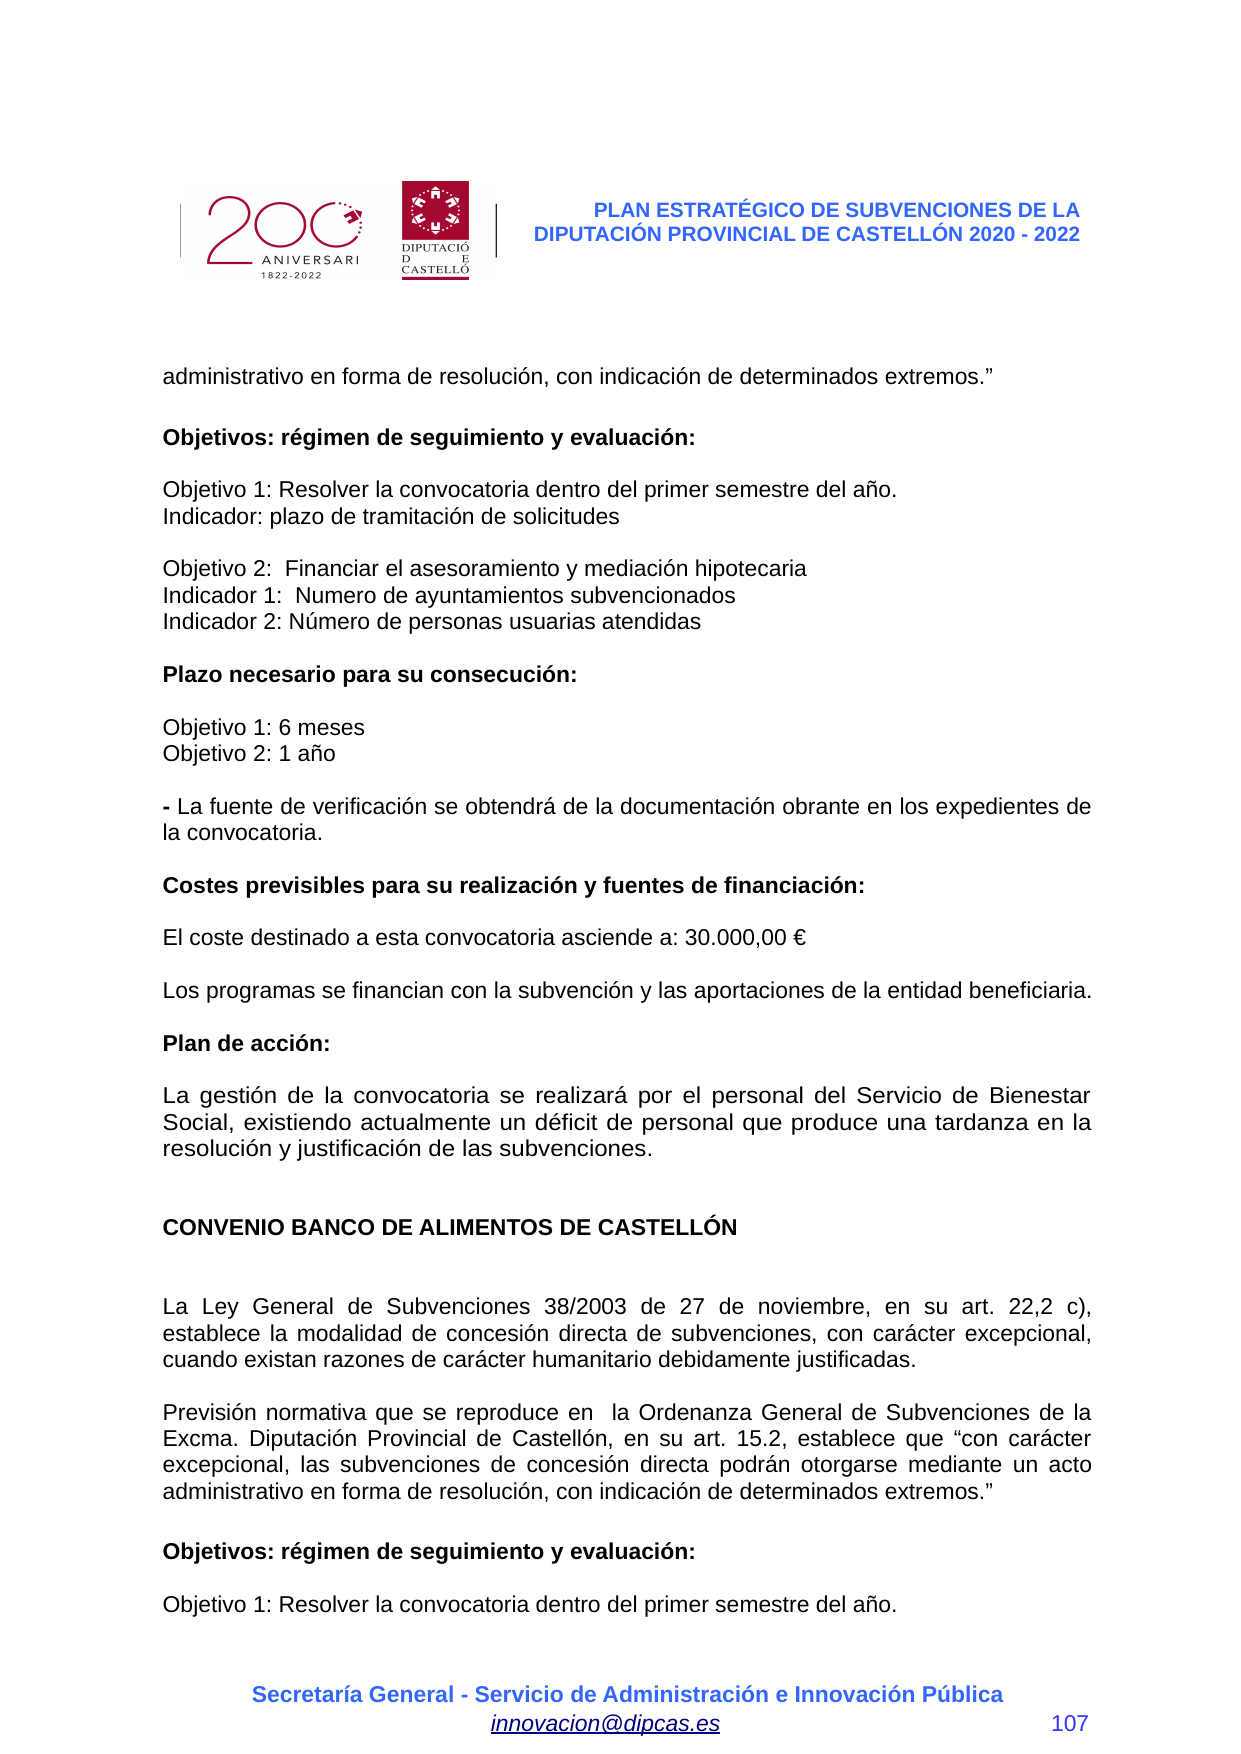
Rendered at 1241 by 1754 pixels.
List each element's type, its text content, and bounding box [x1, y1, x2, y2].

text Objetivo 1: Resolver la convocatoria dentro del primer semestre del año. [162, 1591, 1092, 1617]
text administrativo en forma de resolución, con indicación de determinados extremos.” [162, 363, 1092, 389]
text CONVENIO BANCO DE ALIMENTOS DE CASTELLÓN [162, 1214, 1092, 1241]
text Plazo necesario para su consecución: [162, 661, 1092, 687]
text Objetivo 2: Financiar el asesoramiento y mediación hipotecaria [162, 555, 1092, 582]
text Objetivo 1: Resolver la convocatoria dentro del primer semestre del año. [162, 476, 1092, 503]
text Objetivo 2: 1 año [162, 740, 1092, 766]
text El coste destinado a esta convocatoria asciende a: 30.000,00 € [162, 924, 1092, 951]
text Indicador 1: Numero de ayuntamientos subvencionados [162, 582, 1092, 608]
list Objetivos: régimen de seguimiento y evaluación: [162, 424, 1092, 450]
text La Ley General de Subvenciones 38/2003 de 27 de noviembre, en su art. 22,2 c), establece la modalidad de concesión directa de subvenciones, con carácter excepcional, cuando existan razones de carácter humanitario debidamente justificadas. [162, 1293, 1092, 1372]
text Indicador 2: Número de personas usuarias atendidas [162, 608, 1092, 634]
picture [180, 181, 497, 280]
text Los programas se financian con la subvención y las aportaciones de la entidad beneficiaria. [162, 977, 1092, 1003]
text Costes previsibles para su realización y fuentes de financiación: [162, 872, 1092, 898]
text La gestión de la convocatoria se realizará por el personal del Servicio de Bienestar Social, existiendo actualmente un déficit de personal que produce una tardanza en la resolución y justificación de las subvenciones. [162, 1082, 1092, 1162]
text Indicador: plazo de tramitación de solicitudes [162, 503, 1092, 529]
text Objetivo 1: 6 meses [162, 713, 1092, 740]
text Plan de acción: [162, 1030, 1092, 1056]
list Objetivos: régimen de seguimiento y evaluación: [162, 1538, 1092, 1564]
text Previsión normativa que se reproduce en la Ordenanza General de Subvenciones de la Excma. Diputación Provincial de Castellón, en su art. 15.2, establece que “con carácter excepcional, las subvenciones de concesión directa podrán otorgarse mediante un acto administrativo en forma de resolución, con indicación de determinados extremos.” [162, 1399, 1092, 1504]
text - La fuente de verificación se obtendrá de la documentación obrante en los expedientes de la convocatoria. [162, 793, 1092, 845]
